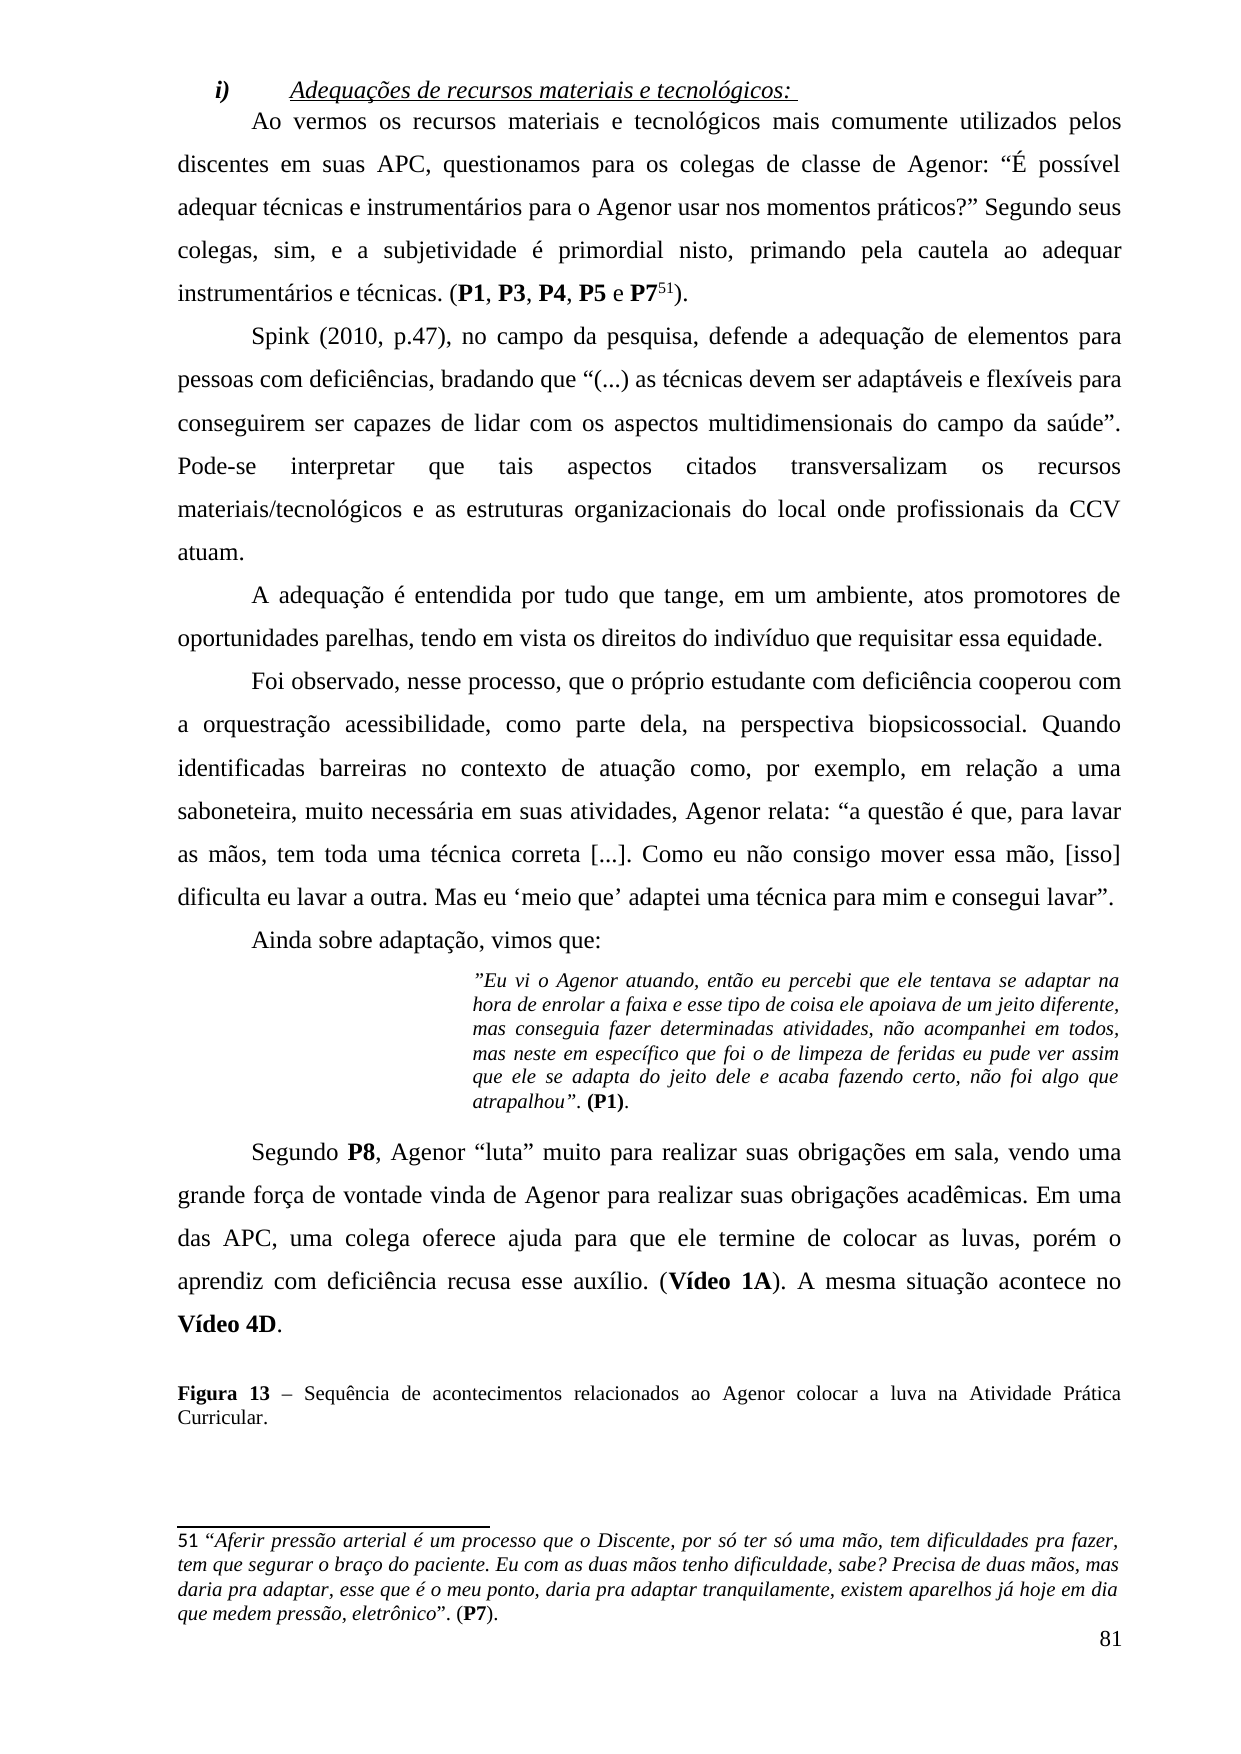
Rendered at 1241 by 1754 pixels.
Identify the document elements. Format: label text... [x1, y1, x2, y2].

list Adequações de recursos materiais e tecnológicos: [215, 75, 1122, 104]
text Ainda sobre adaptação, vimos que: [177, 925, 1122, 954]
text ”Eu vi o Agenor atuando, então eu percebi que ele tentava se adaptar na hora de enrolar a faixa e esse tipo de coisa ele apoiava de um jeito diferente, mas conseguia fazer determinadas atividades, não acompanhei em todos, mas neste em específico que foi o de limpeza de feridas eu pude ver assim que ele se adapta do jeito dele e acaba fazendo certo, não foi algo que atrapalhou”. (P1). [472, 968, 1122, 1113]
text Spink (2010, p.47), no campo da pesquisa, defende a adequação de elementos para pessoas com deficiências, bradando que “(...) as técnicas devem ser adaptáveis e flexíveis para conseguirem ser capazes de lidar com os aspectos multidimensionais do campo da saúde”. Pode-se interpretar que tais aspectos citados transversalizam os recursos materiais/tecnológicos e as estruturas organizacionais do local onde profissionais da CCV atuam. [177, 321, 1122, 566]
text “Aferir pressão arterial é um processo que o Discente, por só ter só uma mão, tem dificuldades pra fazer, tem que segurar o braço do paciente. Eu com as duas mãos tenho dificuldade, sabe? Precisa de duas mãos, mas daria pra adaptar, esse que é o meu ponto, daria pra adaptar tranquilamente, existem aparelhos já hoje em dia que medem pressão, eletrônico”. (P7). [177, 1527, 1122, 1624]
text Ao vermos os recursos materiais e tecnológicos mais comumente utilizados pelos discentes em suas APC, questionamos para os colegas de classe de Agenor: “É possível adequar técnicas e instrumentários para o Agenor usar nos momentos práticos?” Segundo seus colegas, sim, e a subjetividade é primordial nisto, primando pela cautela ao adequar instrumentários e técnicas. (P1, P3, P4, P5 e P7). [177, 106, 1122, 307]
text Segundo P8, Agenor “luta” muito para realizar suas obrigações em sala, vendo uma grande força de vontade vinda de Agenor para realizar suas obrigações acadêmicas. Em uma das APC, uma colega oferece ajuda para que ele termine de colocar as luvas, porém o aprendiz com deficiência recusa esse auxílio. (Vídeo 1A). A mesma situação acontece no Vídeo 4D. [177, 1137, 1122, 1338]
text Figura 13 – Sequência de acontecimentos relacionados ao Agenor colocar a luva na Atividade Prática Curricular. [177, 1381, 1122, 1429]
text A adequação é entendida por tudo que tange, em um ambiente, atos promotores de oportunidades parelhas, tendo em vista os direitos do indivíduo que requisitar essa equidade. [177, 580, 1122, 652]
text Foi observado, nesse processo, que o próprio estudante com deficiência cooperou com a orquestração acessibilidade, como parte dela, na perspectiva biopsicossocial. Quando identificadas barreiras no contexto de atuação como, por exemplo, em relação a uma saboneteira, muito necessária em suas atividades, Agenor relata: “a questão é que, para lavar as mãos, tem toda uma técnica correta [...]. Como eu não consigo mover essa mão, [isso] dificulta eu lavar a outra. Mas eu ‘meio que’ adaptei uma técnica para mim e consegui lavar”. [177, 666, 1122, 911]
